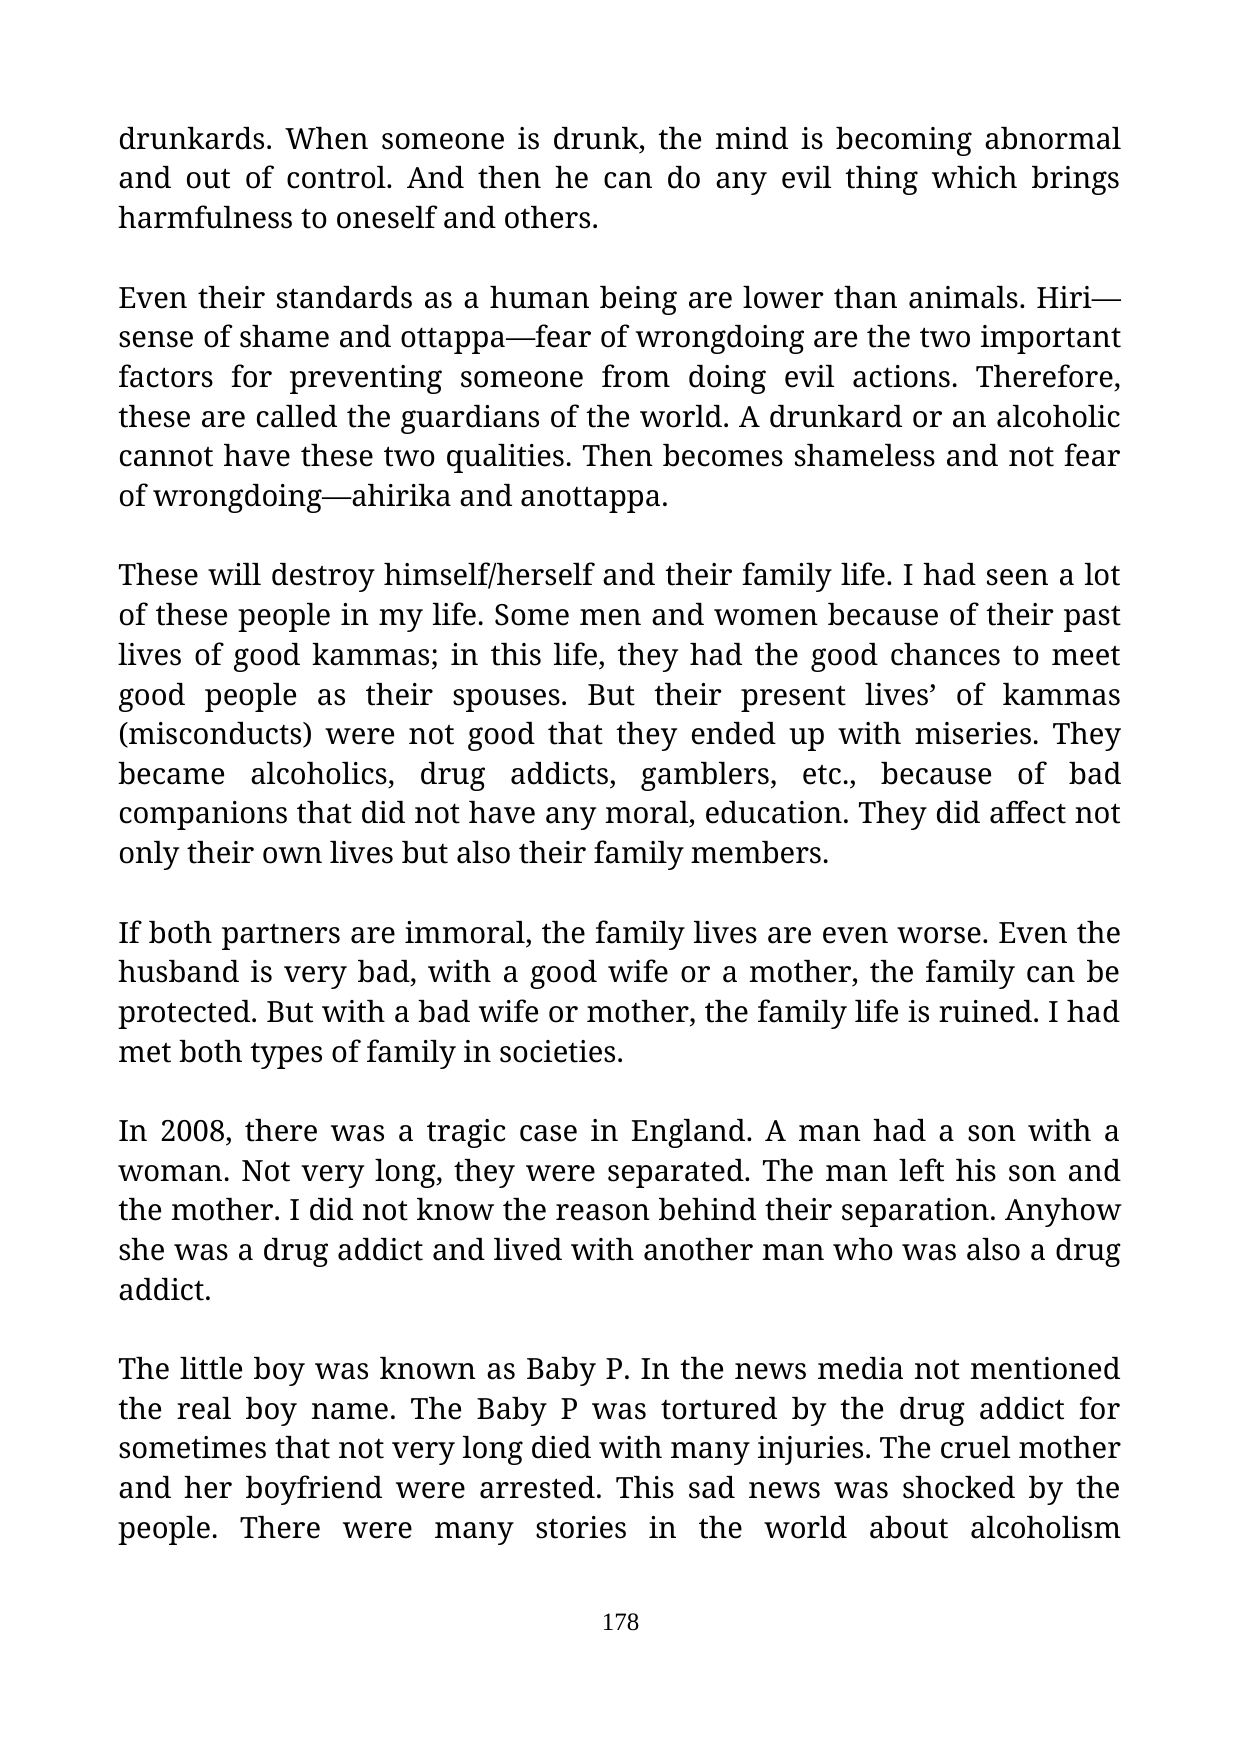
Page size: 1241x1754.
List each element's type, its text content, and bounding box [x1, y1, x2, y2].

text drunkards. When someone is drunk, the mind is becoming abnormal and out of control. And then he can do any evil thing which brings harmfulness to oneself and others. Even their standards as a human being are lower than animals. Hiri—sense of shame and ottappa—fear of wrongdoing are the two important factors for preventing someone from doing evil actions. Therefore, these are called the guardians of the world. A drunkard or an alcoholic cannot have these two qualities. Then becomes shameless and not fear of wrongdoing—ahirika and anottappa. These will destroy himself/herself and their family life. I had seen a lot of these people in my life. Some men and women because of their past lives of good kammas; in this life, they had the good chances to meet good people as their spouses. But their present lives’ of kammas (misconducts) were not good that they ended up with miseries. They became alcoholics, drug addicts, gamblers, etc., because of bad companions that did not have any moral, education. They did affect not only their own lives but also their family members. If both partners are immoral, the family lives are even worse. Even the husband is very bad, with a good wife or a mother, the family can be protected. But with a bad wife or mother, the family life is ruined. I had met both types of family in societies. [118, 118, 1122, 1071]
text In 2008, there was a tragic case in England. A man had a son with a woman. Not very long, they were separated. The man left his son and the mother. I did not know the reason behind their separation. Anyhow she was a drug addict and lived with another man who was also a drug addict. The little boy was known as Baby P. In the news media not mentioned the real boy name. The Baby P was tortured by the drug addict for sometimes that not very long died with many injuries. The cruel mother and her boyfriend were arrested. This sad news was shocked by the people. There were many stories in the world about alcoholism [118, 1110, 1122, 1547]
